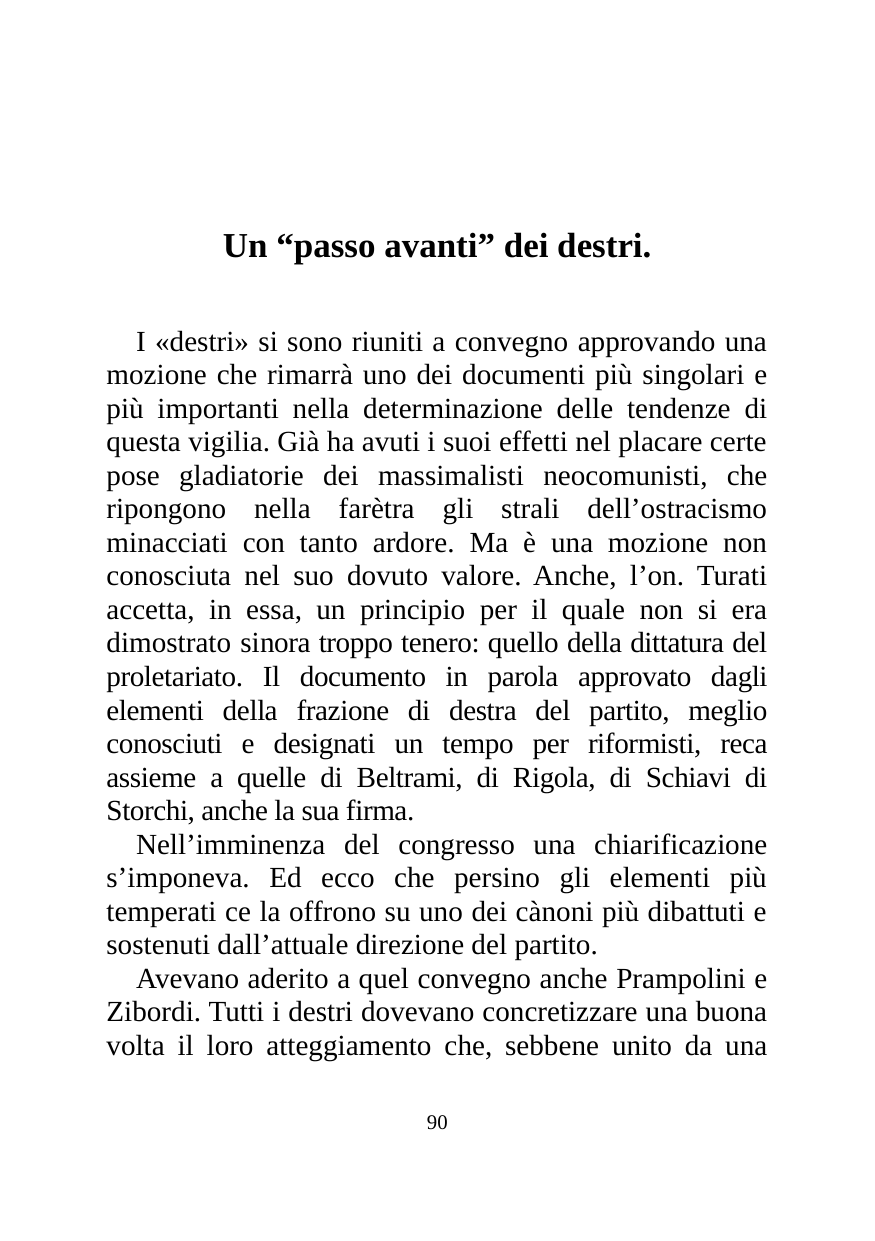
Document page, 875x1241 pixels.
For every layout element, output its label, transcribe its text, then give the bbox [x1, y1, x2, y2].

text I «destri» si sono riuniti a convegno approvando una mozione che rimarrà uno dei documenti più singolari e più importanti nella determinazione delle tendenze di questa vigilia. Già ha avuti i suoi effetti nel placare certe pose gladiatorie dei massimalisti neocomunisti, che ripongono nella farètra gli strali dell’ostracismo minacciati con tanto ardore. Ma è una mozione non conosciuta nel suo dovuto valore. Anche, l’on. Turati accetta, in essa, un principio per il quale non si era dimostrato sinora troppo tenero: quello della dittatura del proletariato. Il documento in parola approvato dagli elementi della frazione di destra del partito, meglio conosciuti e designati un tempo per riformisti, reca assieme a quelle di Beltrami, di Rigola, di Schiavi di Storchi, anche la sua firma. [106, 324, 768, 827]
text Nell’imminenza del congresso una chiarificazione s’imponeva. Ed ecco che persino gli elementi più temperati ce la offrono su uno dei cànoni più dibattuti e sostenuti dall’attuale direzione del partito. [106, 827, 768, 961]
text Avevano aderito a quel convegno anche Prampolini e Zibordi. Tutti i destri dovevano concretizzare una buona volta il loro atteggiamento che, sebbene unito da una [106, 961, 768, 1062]
subtitle Un “passo avanti” dei destri. [106, 224, 768, 264]
